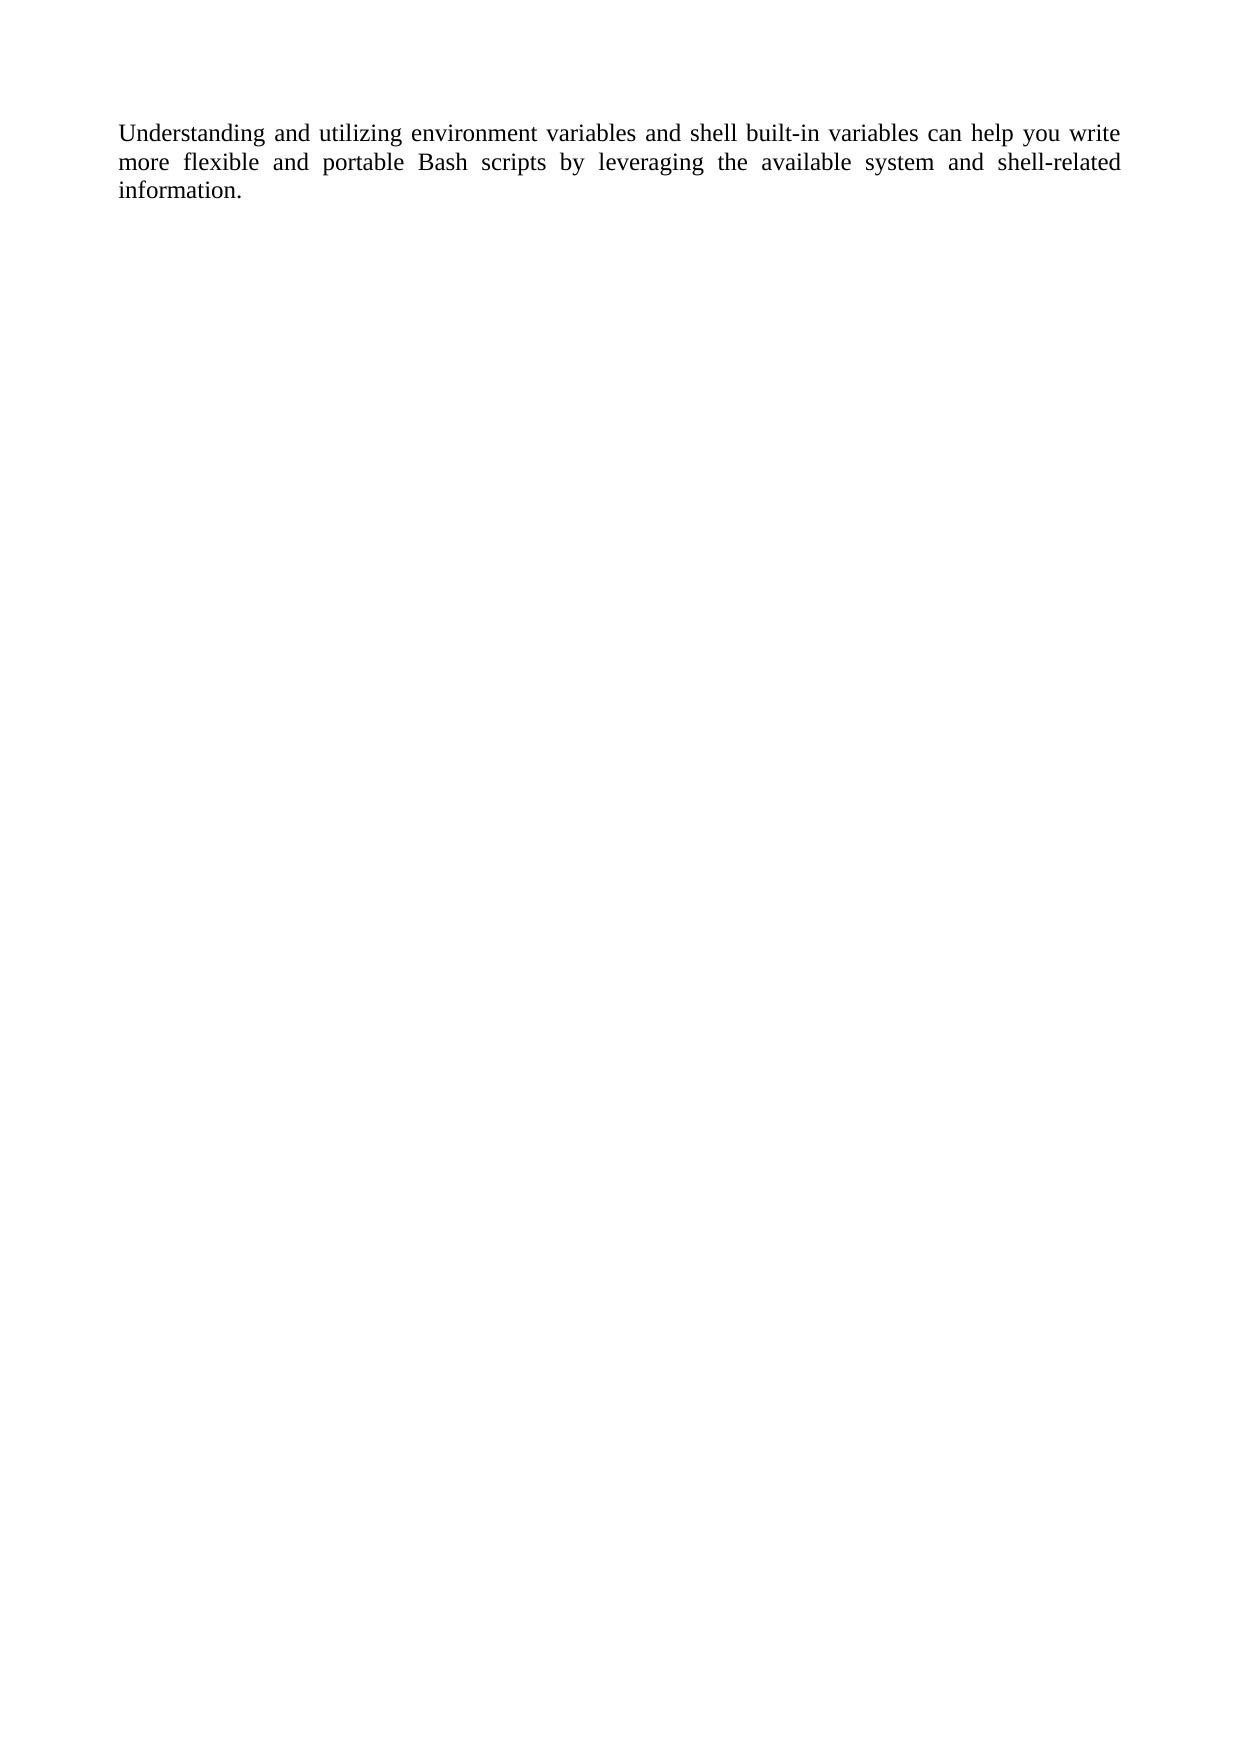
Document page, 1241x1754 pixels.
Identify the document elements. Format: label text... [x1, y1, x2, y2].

text Understanding and utilizing environment variables and shell built-in variables can help you write more flexible and portable Bash scripts by leveraging the available system and shell-related information. [118, 118, 1122, 204]
